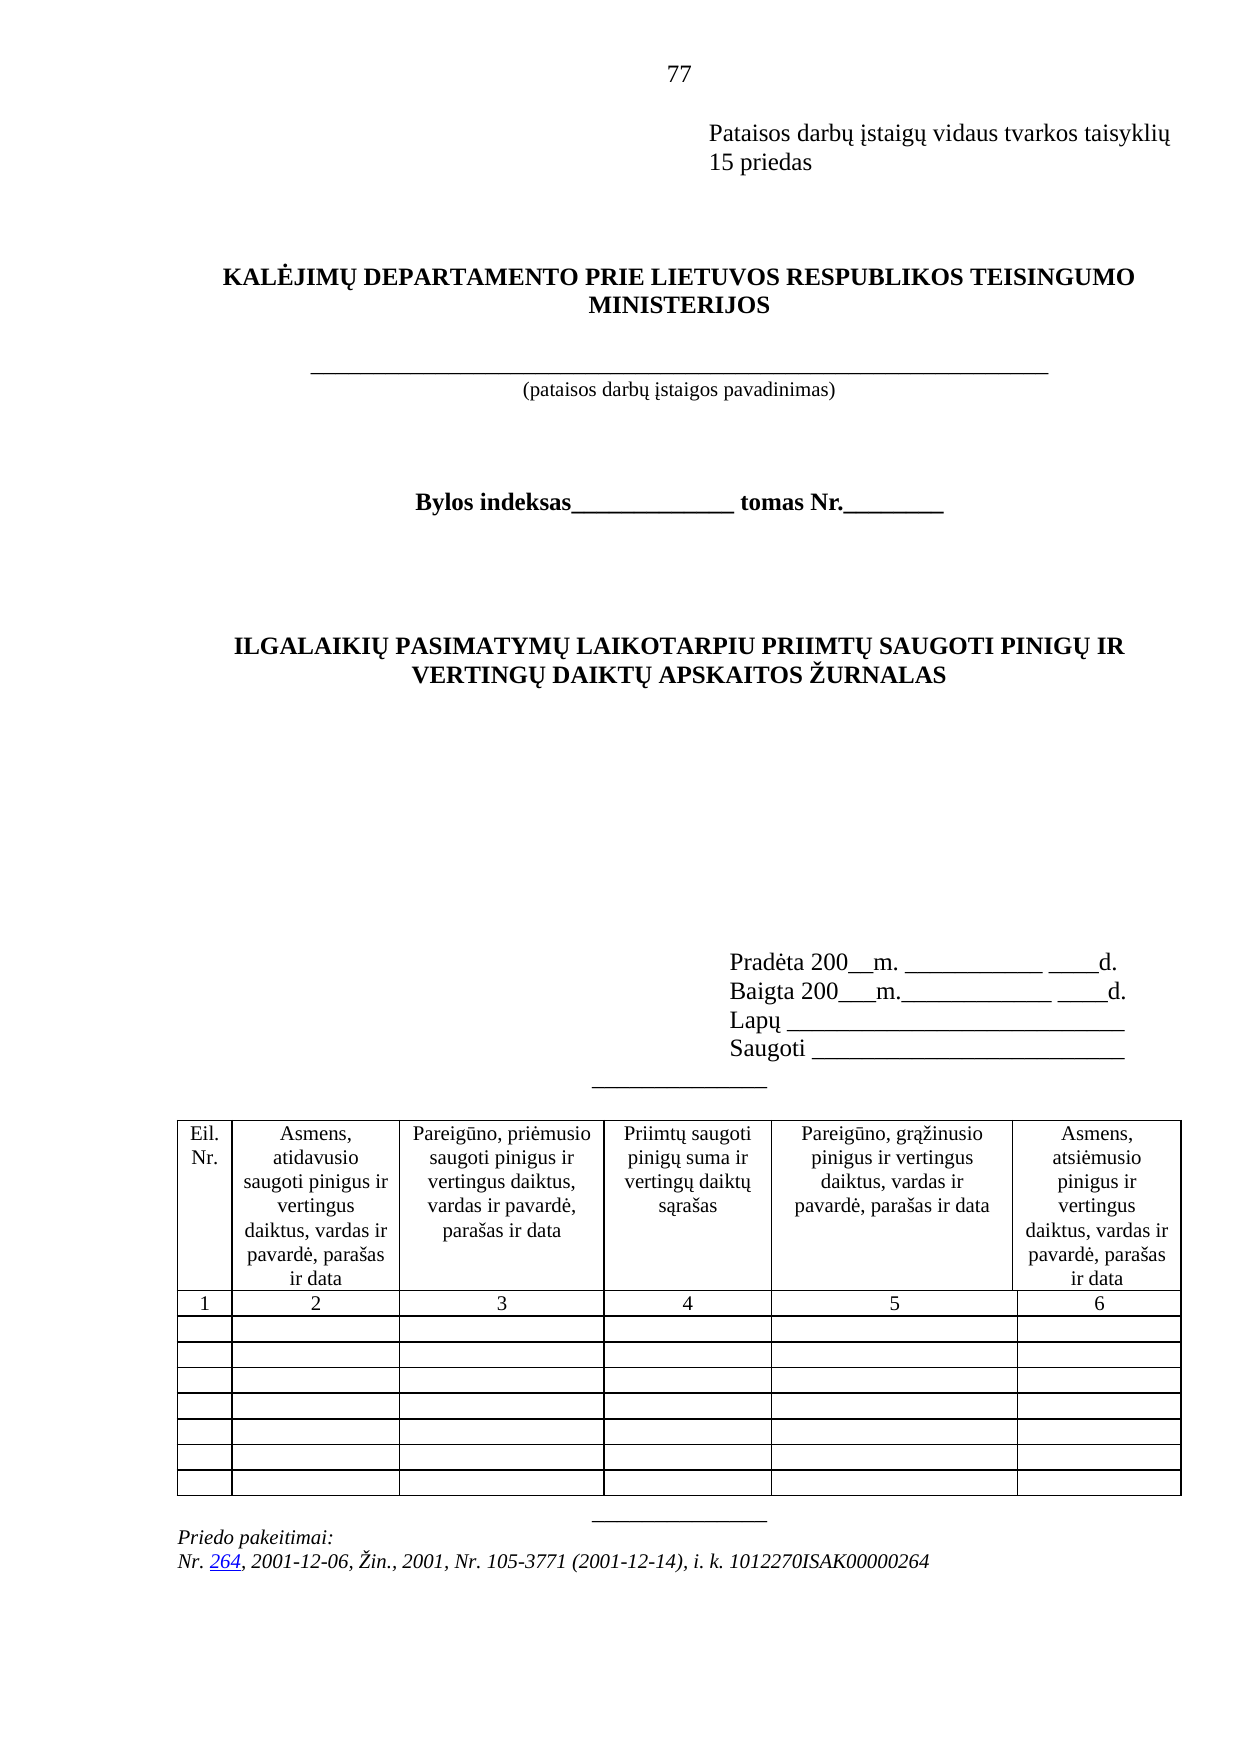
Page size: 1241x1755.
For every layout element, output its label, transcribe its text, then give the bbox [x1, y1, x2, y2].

table_cell 4 [605, 1291, 771, 1315]
text Bylos indeksas_____________ tomas Nr.________ [177, 487, 1181, 516]
table_cell [772, 1471, 1017, 1495]
text Pradėta 200__m. ___________ ____d. [177, 947, 1181, 976]
table_header Pareigūno, priėmusio saugoti pinigus ir vertingus daiktus, vardas ir pavardė, parašas ir data [400, 1121, 603, 1290]
table_cell [233, 1317, 399, 1341]
text Priedo pakeitimai: [177, 1525, 1181, 1549]
table_cell [605, 1420, 771, 1443]
table_cell 1 [178, 1291, 231, 1315]
table_header Asmens, atsiėmusio pinigus ir vertingus daiktus, vardas ir pavardė, parašas ir data [1013, 1121, 1180, 1290]
text (pataisos darbų įstaigos pavadinimas) [177, 377, 1181, 401]
table_cell [400, 1471, 603, 1495]
table_cell [400, 1394, 603, 1418]
table_cell [233, 1368, 399, 1392]
table_cell [178, 1343, 231, 1367]
table_cell [1018, 1445, 1180, 1469]
table_cell [1018, 1368, 1180, 1392]
table_cell [772, 1420, 1017, 1443]
text ___________________________________________________________ [177, 348, 1181, 377]
text Pataisos darbų įstaigų vidaus tvarkos taisyklių [709, 118, 1181, 147]
table_cell [605, 1471, 771, 1495]
table_cell 2 [233, 1291, 399, 1315]
table_cell [233, 1445, 399, 1469]
table_cell [400, 1317, 603, 1341]
table_cell [605, 1317, 771, 1341]
table_cell [772, 1343, 1017, 1367]
text Saugoti _________________________ [177, 1033, 1181, 1062]
table_cell 3 [400, 1291, 603, 1315]
table_cell [1018, 1471, 1180, 1495]
table_cell [178, 1368, 231, 1392]
text Baigta 200___m.____________ ____d. [177, 976, 1181, 1005]
text 15 priedas [177, 147, 1181, 176]
table_cell [1018, 1394, 1180, 1418]
table_cell [400, 1368, 603, 1392]
table_cell 6 [1018, 1291, 1180, 1315]
table_cell [605, 1394, 771, 1418]
table_cell [772, 1394, 1017, 1418]
table_header Eil. Nr. [178, 1121, 231, 1290]
text ______________ [177, 1062, 1181, 1091]
table_cell [772, 1368, 1017, 1392]
table_cell [233, 1471, 399, 1495]
table_cell [772, 1445, 1017, 1469]
table_header Pareigūno, grąžinusio pinigus ir vertingus daiktus, vardas ir pavardė, parašas ir data [772, 1121, 1012, 1290]
table_cell [605, 1445, 771, 1469]
table_cell [178, 1317, 231, 1341]
table_cell [178, 1445, 231, 1469]
table_cell [178, 1471, 231, 1495]
table_cell [605, 1343, 771, 1367]
text Lapų ___________________________ [177, 1005, 1181, 1033]
table_cell [1018, 1317, 1180, 1341]
table_cell [605, 1368, 771, 1392]
table_cell [178, 1394, 231, 1418]
table_header Priimtų saugoti pinigų suma ir vertingų daiktų sąrašas [605, 1121, 771, 1290]
table_cell [1018, 1343, 1180, 1367]
text ILGALAIKIŲ PASIMATYMŲ LAIKOTARPIU PRIIMTŲ SAUGOTI PINIGŲ IR VERTINGŲ DAIKTŲ APSKAITOS ŽURNALAS [177, 631, 1181, 688]
table_cell 5 [772, 1291, 1017, 1315]
text KALĖJIMŲ DEPARTAMENTO PRIE LIETUVOS RESPUBLIKOS TEISINGUMO MINISTERIJOS [177, 262, 1181, 319]
table_cell [233, 1394, 399, 1418]
table_cell [772, 1317, 1017, 1341]
table_cell [400, 1420, 603, 1443]
table_cell [233, 1420, 399, 1443]
text Nr. 264, 2001-12-06, Žin., 2001, Nr. 105-3771 (2001-12-14), i. k. 1012270ISAK00000264 [177, 1549, 1181, 1573]
table_cell [400, 1445, 603, 1469]
table_header Asmens, atidavusio saugoti pinigus ir vertingus daiktus, vardas ir pavardė, parašas ir data [233, 1121, 399, 1290]
table_cell [233, 1343, 399, 1367]
table_cell [1018, 1420, 1180, 1443]
table_cell [178, 1420, 231, 1443]
table_cell [400, 1343, 603, 1367]
text ______________ [177, 1496, 1181, 1525]
